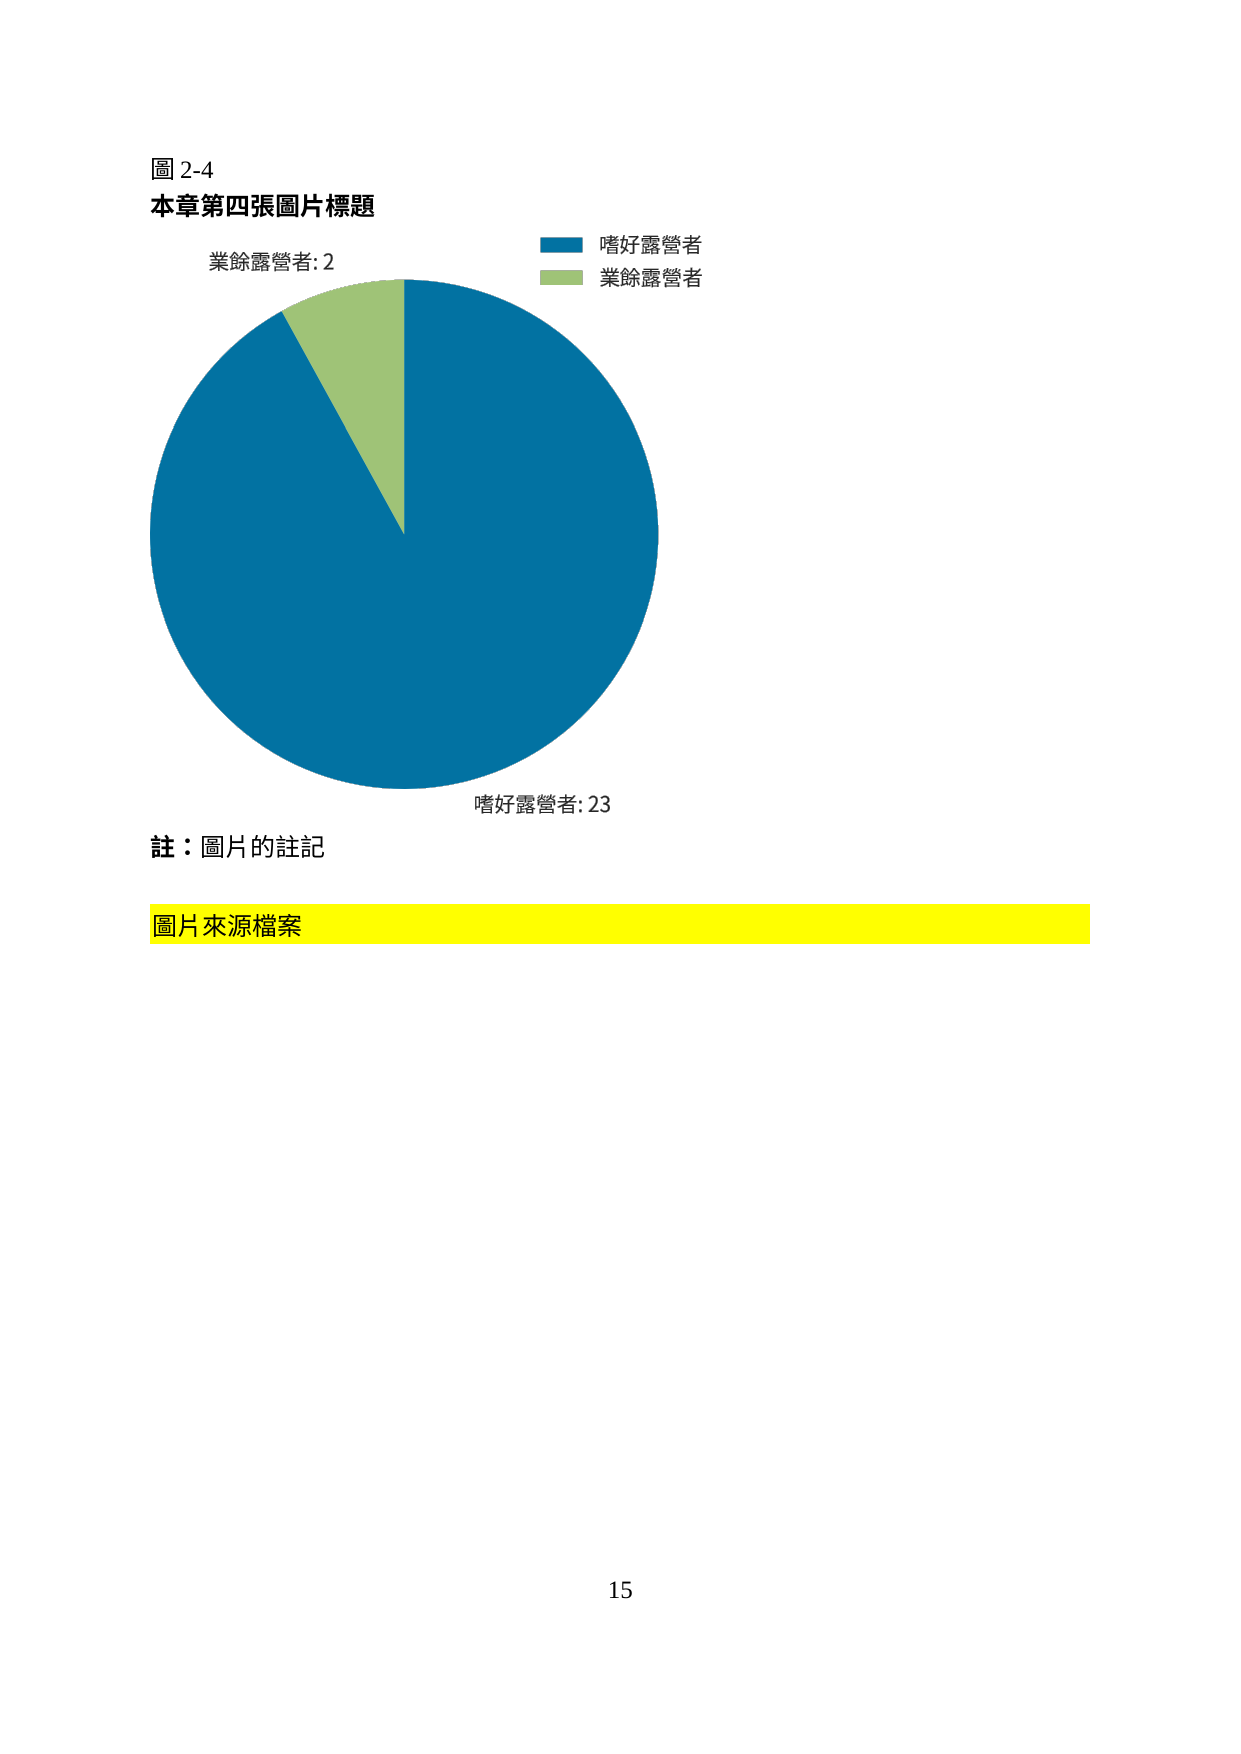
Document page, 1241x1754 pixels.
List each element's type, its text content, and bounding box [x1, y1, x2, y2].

picture [150, 235, 702, 814]
text 圖2-4 本章第四張圖片標題 [150, 150, 1090, 222]
text 註：圖片的註記 [150, 828, 1090, 864]
text 圖片來源檔案 [150, 904, 1090, 944]
